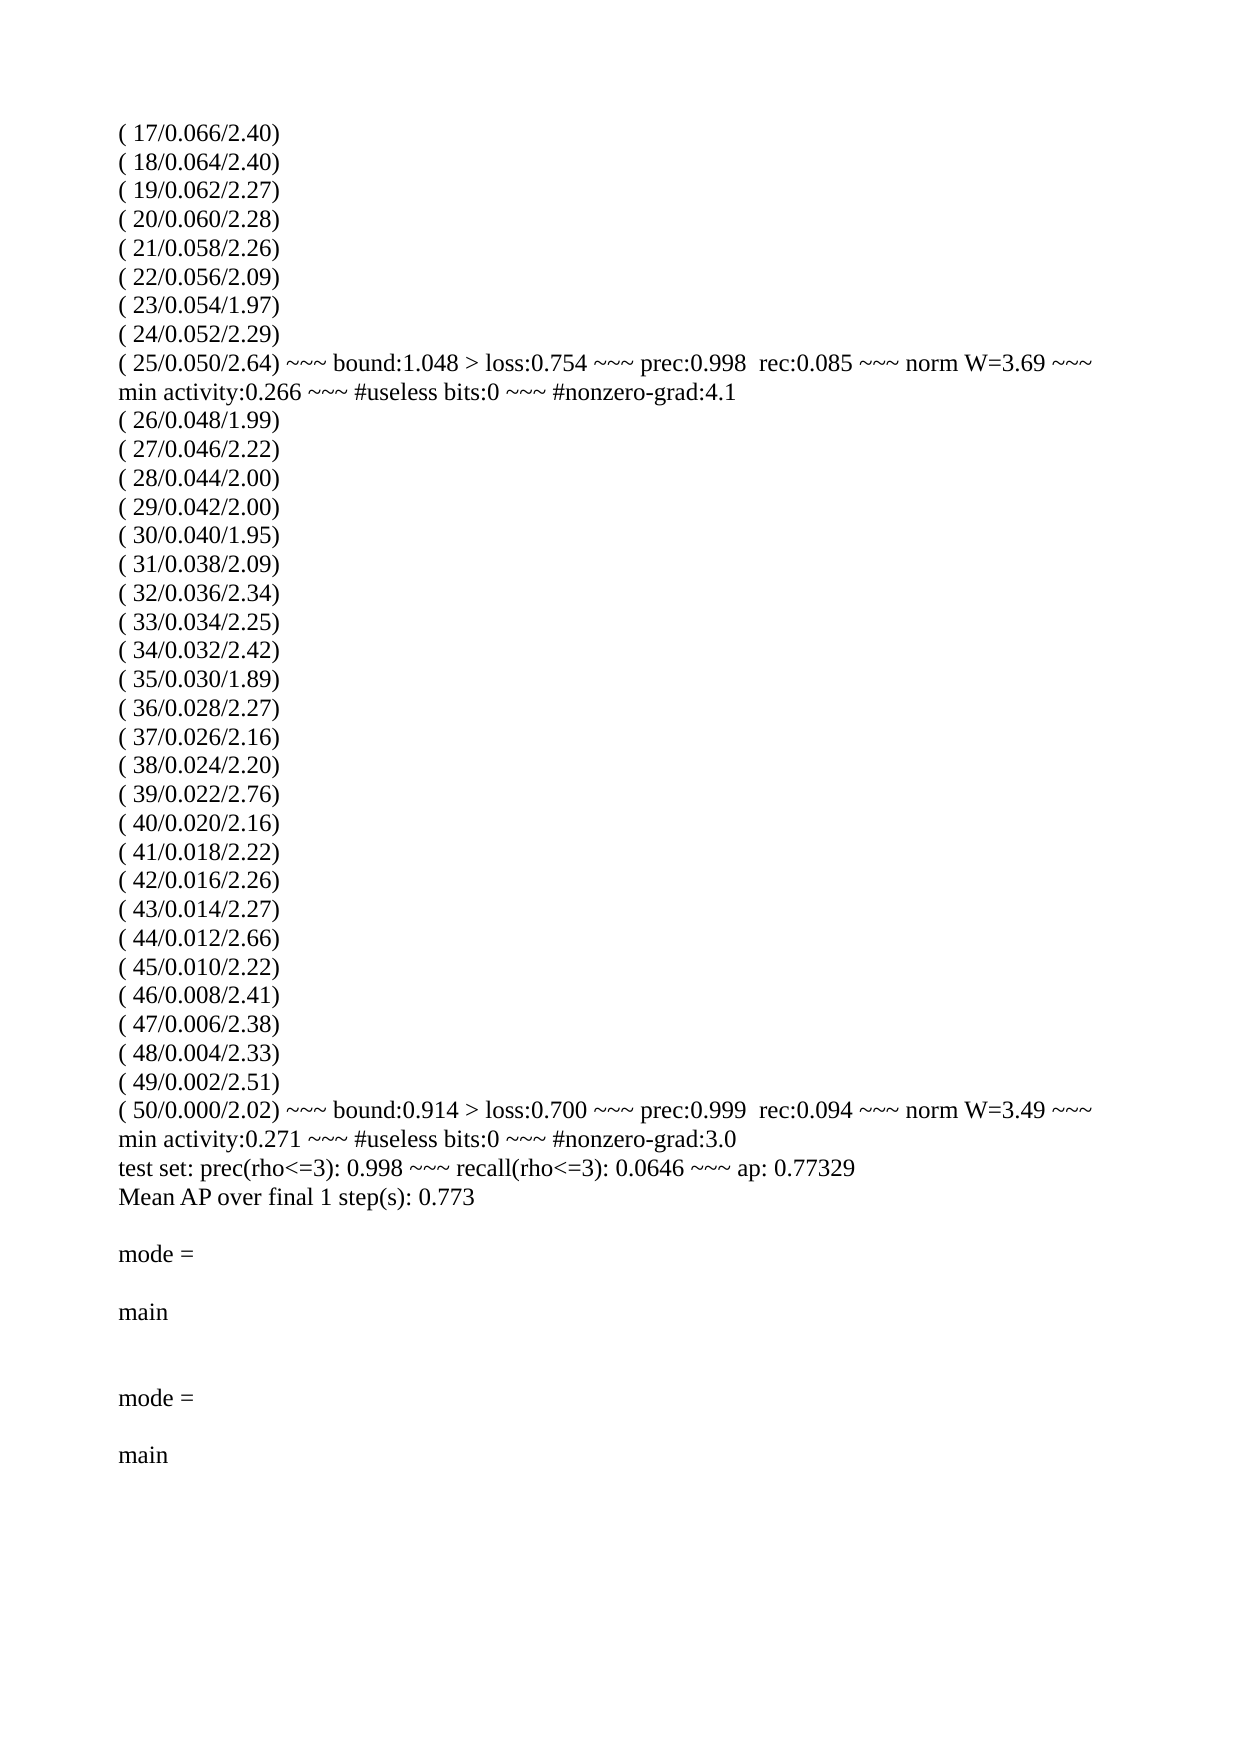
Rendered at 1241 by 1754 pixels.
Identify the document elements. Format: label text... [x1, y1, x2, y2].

text ( 46/0.008/2.41) [118, 981, 1122, 1009]
text ( 39/0.022/2.76) [118, 779, 1122, 808]
text ( 22/0.056/2.09) [118, 262, 1122, 291]
text Mean AP over final 1 step(s): 0.773 [118, 1182, 1122, 1211]
text ( 19/0.062/2.27) [118, 176, 1122, 204]
text mode = [118, 1239, 1122, 1268]
text main [118, 1297, 1122, 1326]
text ( 42/0.016/2.26) [118, 866, 1122, 894]
text main [118, 1441, 1122, 1469]
text ( 43/0.014/2.27) [118, 894, 1122, 923]
text ( 41/0.018/2.22) [118, 837, 1122, 866]
text ( 50/0.000/2.02) ~~~ bound:0.914 > loss:0.700 ~~~ prec:0.999 rec:0.094 ~~~ norm W=3.49 ~~~ min activity:0.271 ~~~ #useless bits:0 ~~~ #nonzero-grad:3.0 [118, 1096, 1122, 1153]
text ( 26/0.048/1.99) [118, 406, 1122, 434]
text ( 27/0.046/2.22) [118, 434, 1122, 463]
text ( 17/0.066/2.40) [118, 118, 1122, 147]
text ( 44/0.012/2.66) [118, 923, 1122, 952]
text ( 34/0.032/2.42) [118, 636, 1122, 664]
text ( 35/0.030/1.89) [118, 664, 1122, 693]
text ( 37/0.026/2.16) [118, 722, 1122, 751]
text ( 25/0.050/2.64) ~~~ bound:1.048 > loss:0.754 ~~~ prec:0.998 rec:0.085 ~~~ norm W=3.69 ~~~ min activity:0.266 ~~~ #useless bits:0 ~~~ #nonzero-grad:4.1 [118, 348, 1122, 406]
text test set: prec(rho<=3): 0.998 ~~~ recall(rho<=3): 0.0646 ~~~ ap: 0.77329 [118, 1153, 1122, 1182]
text mode = [118, 1383, 1122, 1412]
text ( 21/0.058/2.26) [118, 233, 1122, 262]
text ( 47/0.006/2.38) [118, 1009, 1122, 1038]
text ( 33/0.034/2.25) [118, 607, 1122, 636]
text ( 18/0.064/2.40) [118, 147, 1122, 176]
text ( 40/0.020/2.16) [118, 808, 1122, 837]
text ( 23/0.054/1.97) [118, 291, 1122, 319]
text ( 36/0.028/2.27) [118, 693, 1122, 722]
text ( 30/0.040/1.95) [118, 521, 1122, 549]
text ( 45/0.010/2.22) [118, 952, 1122, 981]
text ( 20/0.060/2.28) [118, 204, 1122, 233]
text ( 32/0.036/2.34) [118, 578, 1122, 607]
text ( 29/0.042/2.00) [118, 492, 1122, 521]
text ( 48/0.004/2.33) [118, 1038, 1122, 1067]
text ( 28/0.044/2.00) [118, 463, 1122, 492]
text ( 38/0.024/2.20) [118, 751, 1122, 779]
text ( 31/0.038/2.09) [118, 549, 1122, 578]
text ( 24/0.052/2.29) [118, 319, 1122, 348]
text ( 49/0.002/2.51) [118, 1067, 1122, 1096]
